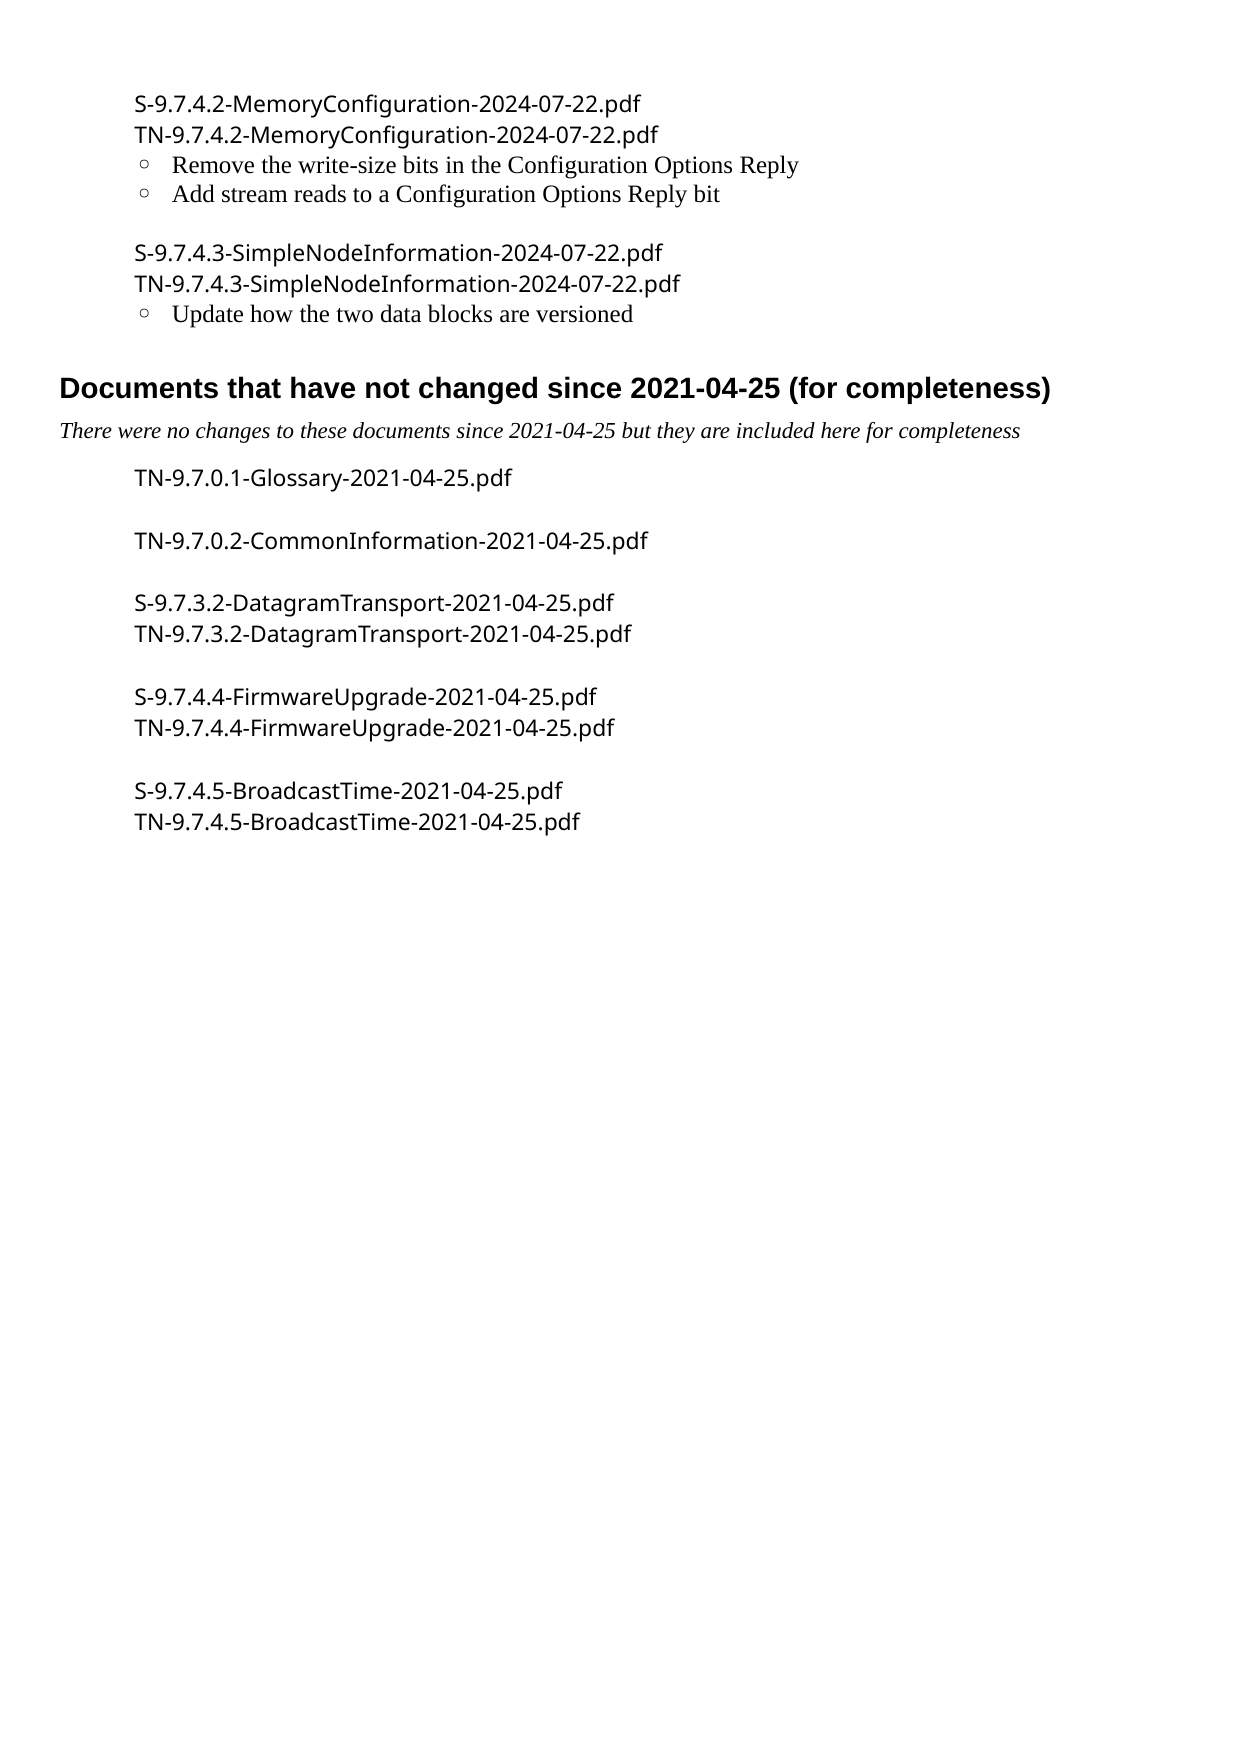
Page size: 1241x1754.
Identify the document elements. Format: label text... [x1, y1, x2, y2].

list Remove the write-size bits in the Configuration Options Reply [134, 150, 1181, 179]
text TN-9.7.4.4-FirmwareUpgrade-2021-04-25.pdf [134, 712, 1181, 743]
text TN-9.7.0.2-CommonInformation-2021-04-25.pdf [134, 525, 1181, 556]
list Add stream reads to a Configuration Options Reply bit [134, 179, 1181, 208]
text TN-9.7.4.5-BroadcastTime-2021-04-25.pdf [134, 806, 1181, 837]
text TN-9.7.4.3-SimpleNodeInformation-2024-07-22.pdf [134, 268, 1181, 299]
text TN-9.7.4.2-MemoryConfiguration-2024-07-22.pdf [134, 119, 1181, 150]
text There were no changes to these documents since 2021-04-25 but they are included here for completeness [59, 417, 1181, 444]
text S-9.7.4.4-FirmwareUpgrade-2021-04-25.pdf [134, 681, 1181, 712]
text S-9.7.4.2-MemoryConfiguration-2024-07-22.pdf [134, 88, 1181, 119]
text S-9.7.4.3-SimpleNodeInformation-2024-07-22.pdf [134, 237, 1181, 268]
text TN-9.7.0.1-Glossary-2021-04-25.pdf [134, 462, 1181, 493]
list Update how the two data blocks are versioned [134, 299, 1181, 328]
text TN-9.7.3.2-DatagramTransport-2021-04-25.pdf [134, 618, 1181, 650]
text S-9.7.4.5-BroadcastTime-2021-04-25.pdf [134, 775, 1181, 806]
subtitle Documents that have not changed since 2021-04-25 (for completeness) [59, 371, 1181, 405]
text S-9.7.3.2-DatagramTransport-2021-04-25.pdf [134, 587, 1181, 618]
